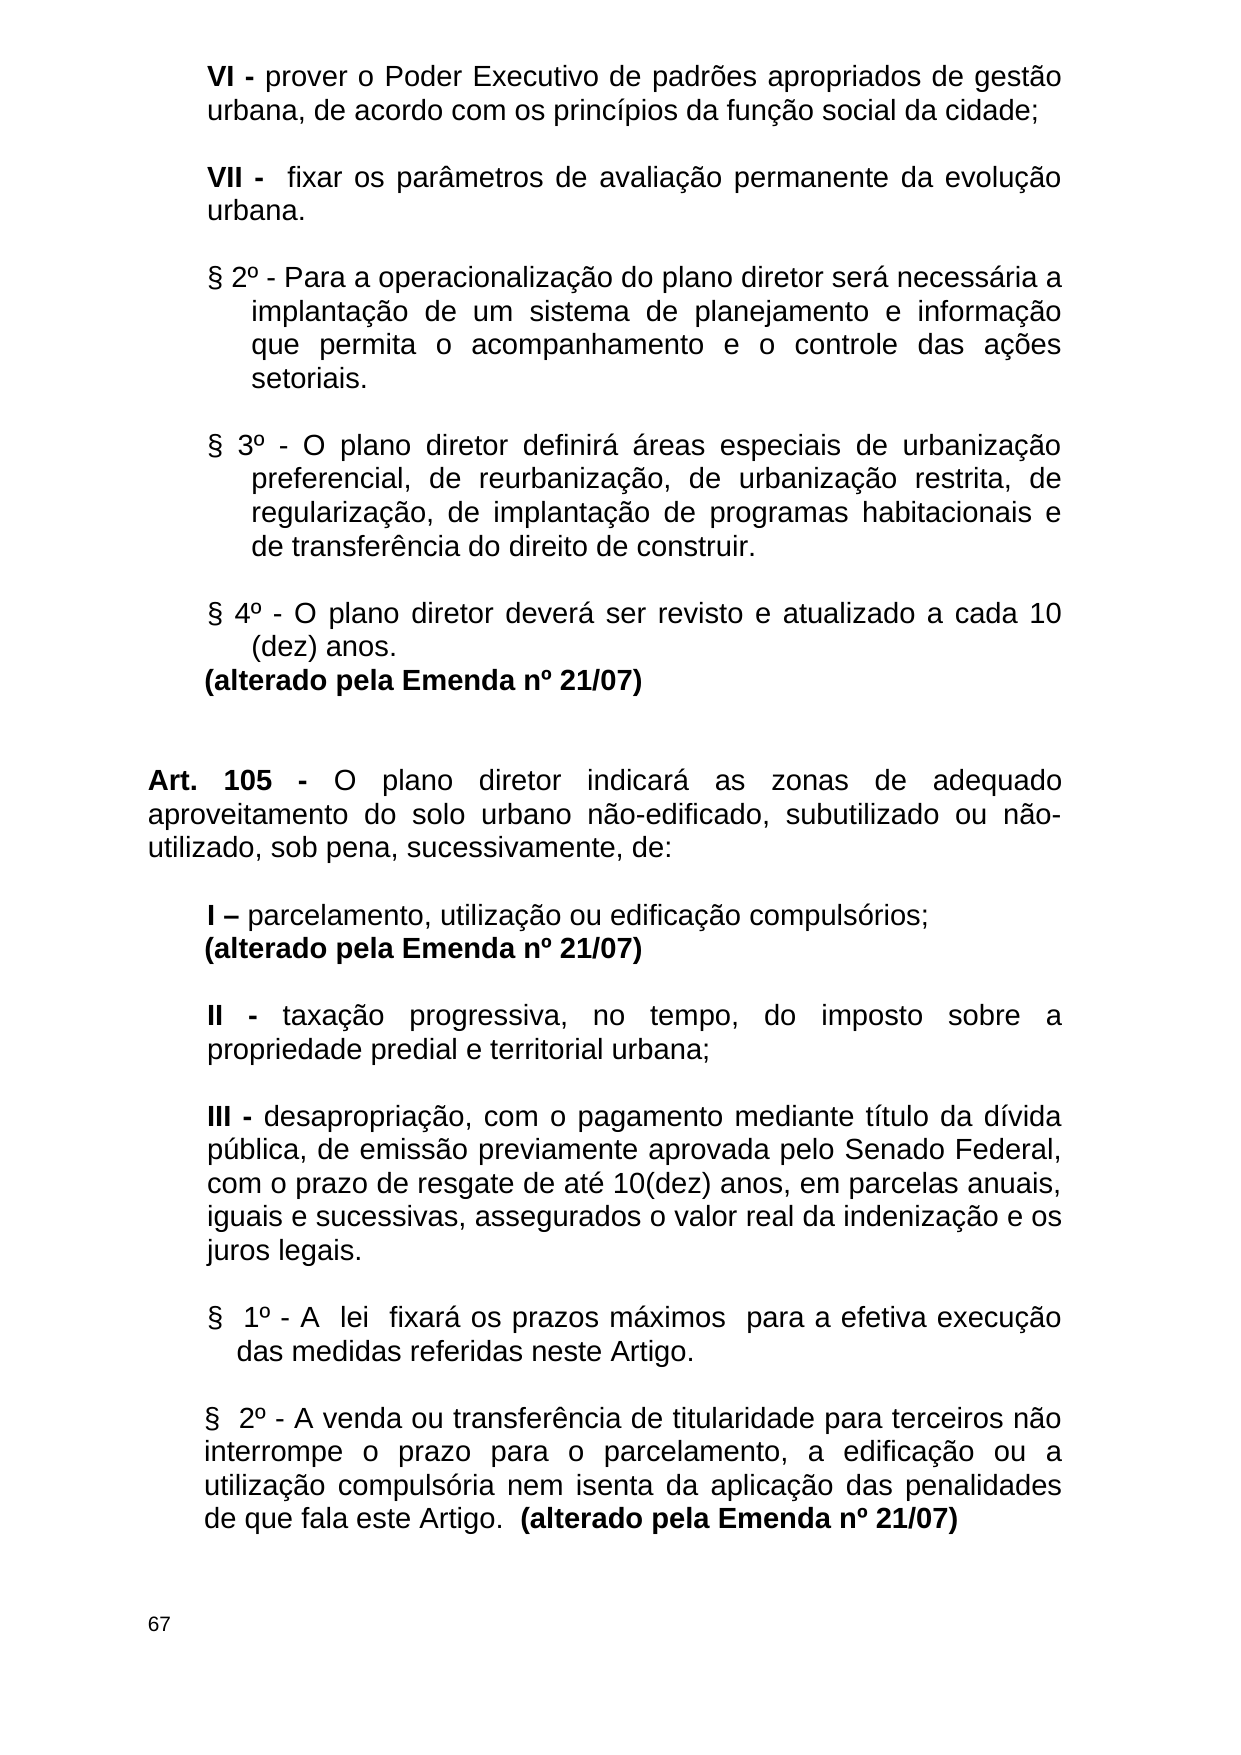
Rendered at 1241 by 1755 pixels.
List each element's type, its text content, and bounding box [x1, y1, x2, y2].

text VI - prover o Poder Executivo de padrões apropriados de gestão urbana, de acordo com os princípios da função social da cidade; [207, 59, 1063, 126]
text § 1º - A lei fixará os prazos máximos para a efetiva execução das medidas referidas neste Artigo. [207, 1300, 1063, 1367]
text I – parcelamento, utilização ou edificação compulsórios; [207, 898, 1063, 931]
text III - desapropriação, com o pagamento mediante título da dívida pública, de emissão previamente aprovada pelo Senado Federal, com o prazo de resgate de até 10(dez) anos, em parcelas anuais, iguais e sucessivas, assegurados o valor real da indenização e os juros legais. [207, 1099, 1063, 1267]
text Art. 105 - O plano diretor indicará as zonas de adequado aproveitamento do solo urbano não-edificado, subutilizado ou não-utilizado, sob pena, sucessivamente, de: [148, 763, 1063, 864]
text § 3º - O plano diretor definirá áreas especiais de urbanização preferencial, de reurbanização, de urbanização restrita, de regularização, de implantação de programas habitacionais e de transferência do direito de construir. [207, 428, 1063, 562]
text II - taxação progressiva, no tempo, do imposto sobre a propriedade predial e territorial urbana; [207, 998, 1063, 1065]
text (alterado pela Emenda nº 21/07) [148, 663, 1063, 696]
text VII - fixar os parâmetros de avaliação permanente da evolução urbana. [207, 160, 1063, 227]
text § 2º - A venda ou transferência de titularidade para terceiros não interrompe o prazo para o parcelamento, a edificação ou a utilização compulsória nem isenta da aplicação das penalidades de que fala este Artigo. (alterado pela Emenda nº 21/07) [204, 1401, 1063, 1535]
text (alterado pela Emenda nº 21/07) [148, 931, 1063, 965]
text § 4º - O plano diretor deverá ser revisto e atualizado a cada 10 (dez) anos. [207, 596, 1063, 663]
text § 2º - Para a operacionalização do plano diretor será necessária a implantação de um sistema de planejamento e informação que permita o acompanhamento e o controle das ações setoriais. [207, 260, 1063, 394]
